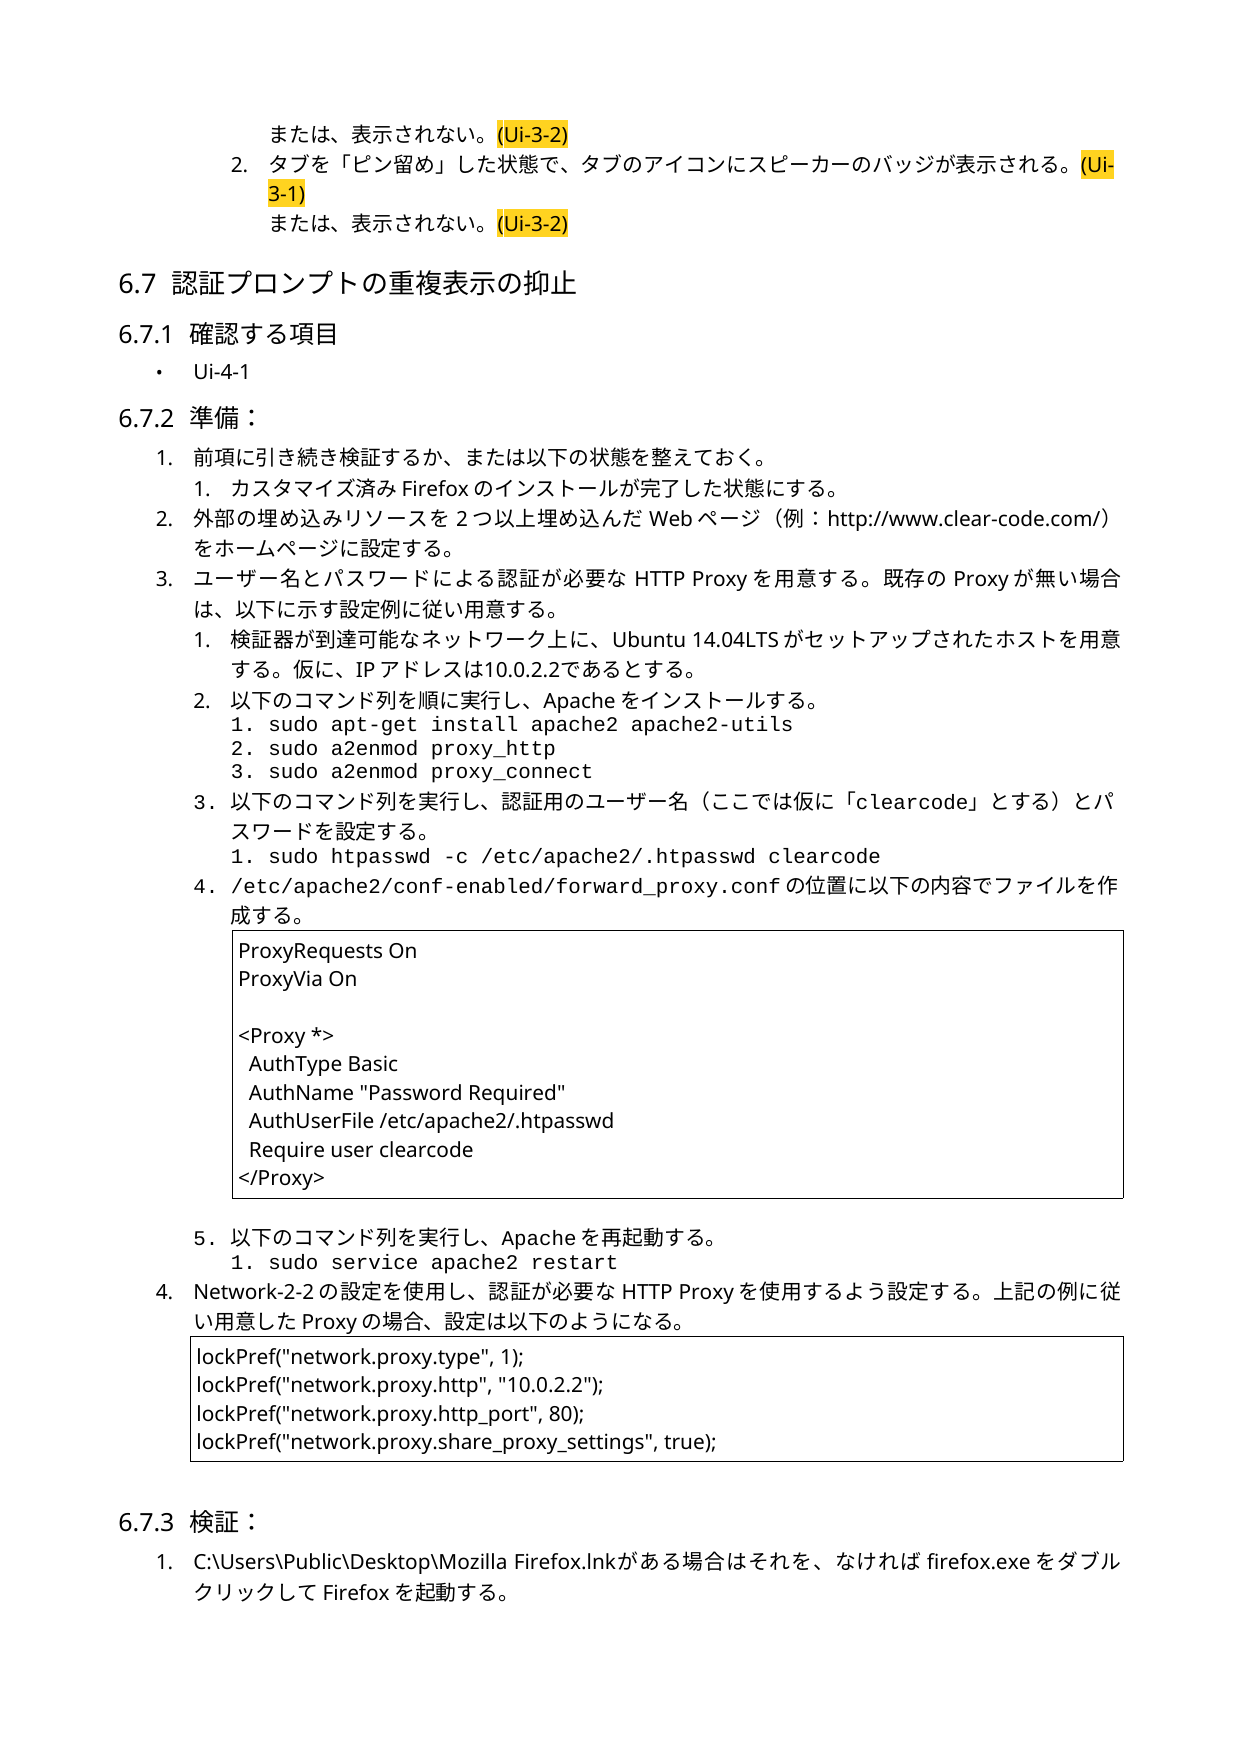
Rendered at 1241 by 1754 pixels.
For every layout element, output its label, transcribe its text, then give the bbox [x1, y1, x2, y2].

list Network-2-2の設定を使用し、認証が必要なHTTP Proxyを使用するよう設定する。上記の例に従い用意したProxyの場合、設定は以下のようになる。 [156, 1275, 1122, 1336]
list カスタマイズ済みFirefoxのインストールが完了した状態にする。 [193, 472, 1122, 502]
list Ui-4-1 [156, 357, 1122, 386]
list 以下のコマンド列を順に実行し、Apacheをインストールする。 [193, 684, 1122, 714]
list sudo service apache2 restart [231, 1252, 1122, 1275]
list sudo a2enmod proxy_http [231, 738, 1122, 761]
list または、表示されない。(Ui-3-2) [231, 118, 1122, 148]
list タブを「ピン留め」した状態で、タブのアイコンにスピーカーのバッジが表示される。(Ui-3-1) または、表示されない。(Ui-3-2) [231, 148, 1122, 237]
subtitle 準備： [118, 399, 1122, 435]
list 前項に引き続き検証するか、または以下の状態を整えておく。 [156, 442, 1122, 472]
list sudo a2enmod proxy_connect [231, 761, 1122, 785]
table_header lockPref("network.proxy.type", 1); lockPref("network.proxy.http", "10.0.2.2"); lockPref("network.proxy.http_port", 80); lockPref("network.proxy.share_proxy_settings", true); [191, 1337, 1123, 1461]
subtitle 認証プロンプトの重複表示の抑止 [118, 262, 1122, 302]
list 外部の埋め込みリソースを2つ以上埋め込んだWebページ（例：http://www.clear-code.com/）をホームページに設定する。 [156, 502, 1122, 563]
list ユーザー名とパスワードによる認証が必要なHTTP Proxyを用意する。既存のProxyが無い場合は、以下に示す設定例に従い用意する。 [156, 563, 1122, 623]
table_header ProxyRequests On ProxyVia On <Proxy *> AuthType Basic AuthName "Password Required" AuthUserFile /etc/apache2/.htpasswd Require user clearcode </Proxy> [233, 931, 1123, 1197]
list 以下のコマンド列を実行し、Apacheを再起動する。 [193, 1221, 1122, 1252]
list 以下のコマンド列を実行し、認証用のユーザー名（ここでは仮に「clearcode」とする）とパスワードを設定する。 [193, 785, 1122, 846]
list 検証器が到達可能なネットワーク上に、Ubuntu 14.04LTSがセットアップされたホストを用意する。仮に、IPアドレスは10.0.2.2であるとする。 [193, 623, 1122, 684]
list sudo apt-get install apache2 apache2-utils [231, 714, 1122, 738]
list sudo htpasswd -c /etc/apache2/.htpasswd clearcode [231, 846, 1122, 869]
list /etc/apache2/conf-enabled/forward_proxy.confの位置に以下の内容でファイルを作成する。 [193, 869, 1122, 930]
subtitle 確認する項目 [118, 315, 1122, 351]
list C:\Users\Public\Desktop\Mozilla Firefox.lnkがある場合はそれを、なければfirefox.exeをダブルクリックしてFirefoxを起動する。 [156, 1546, 1122, 1606]
subtitle 検証： [118, 1503, 1122, 1539]
